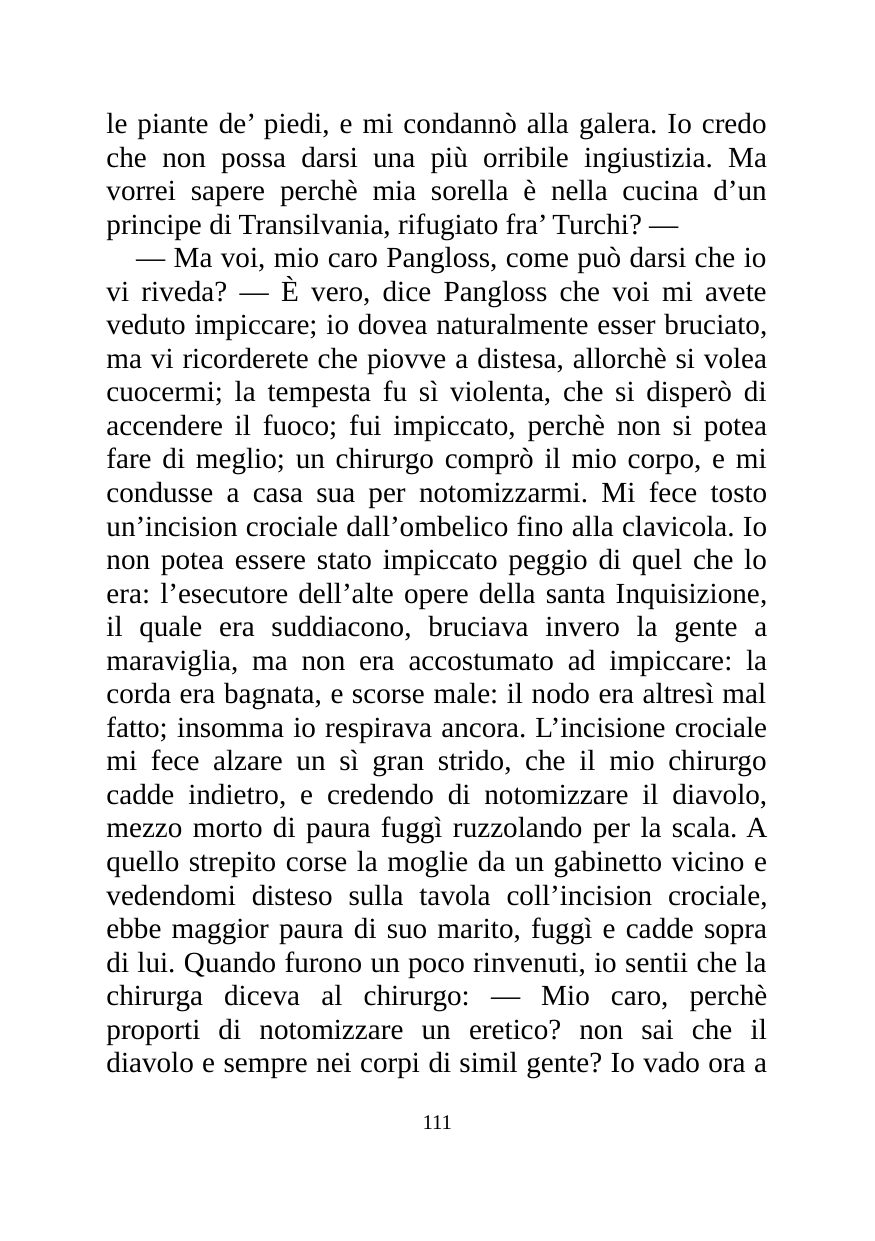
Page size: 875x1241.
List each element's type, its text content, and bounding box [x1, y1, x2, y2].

text le piante de’ piedi, e mi condannò alla galera. Io credo che non possa darsi una più orribile ingiustizia. Ma vorrei sapere perchè mia sorella è nella cucina d’un principe di Transilvania, rifugiato fra’ Turchi? — [106, 106, 768, 240]
text — Ma voi, mio caro Pangloss, come può darsi che io vi riveda? — È vero, dice Pangloss che voi mi avete veduto impiccare; io dovea naturalmente esser bruciato, ma vi ricorderete che piovve a distesa, allorchè si volea cuocermi; la tempesta fu sì violenta, che si disperò di accendere il fuoco; fui impiccato, perchè non si potea fare di meglio; un chirurgo comprò il mio corpo, e mi condusse a casa sua per notomizzarmi. Mi fece tosto un’incision crociale dall’ombelico fino alla clavicola. Io non potea essere stato impiccato peggio di quel che lo era: l’esecutore dell’alte opere della santa Inquisizione, il quale era suddiacono, bruciava invero la gente a maraviglia, ma non era accostumato ad impiccare: la corda era bagnata, e scorse male: il nodo era altresì mal fatto; insomma io respirava ancora. L’incisione crociale mi fece alzare un sì gran strido, che il mio chirurgo cadde indietro, e credendo di notomizzare il diavolo, mezzo morto di paura fuggì ruzzolando per la scala. A quello strepito corse la moglie da un gabinetto vicino e vedendomi disteso sulla tavola coll’incision crociale, ebbe maggior paura di suo marito, fuggì e cadde sopra di lui. Quando furono un poco rinvenuti, io sentii che la chirurga diceva al chirurgo: — Mio caro, perchè proporti di notomizzare un eretico? non sai che il diavolo e sempre nei corpi di simil gente? Io vado ora a [106, 240, 768, 1079]
